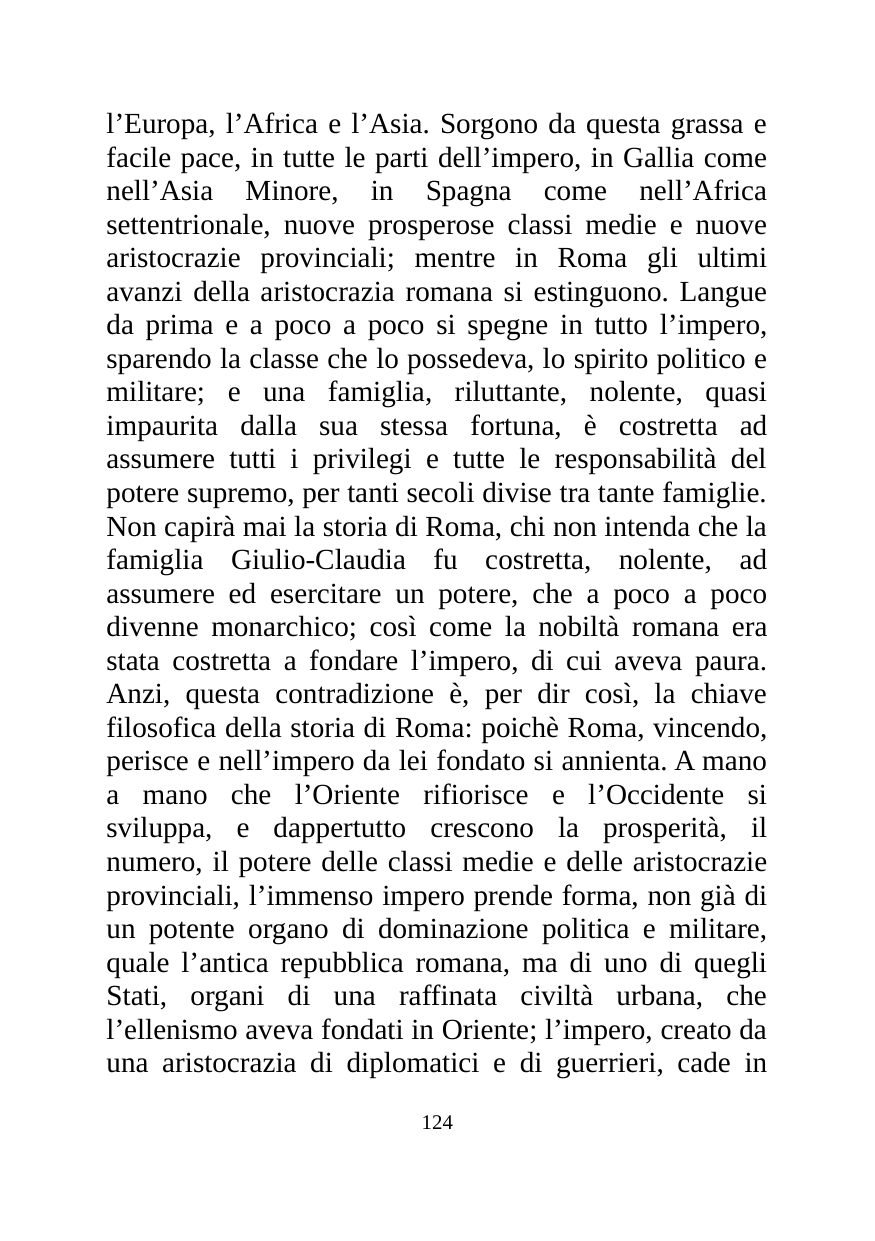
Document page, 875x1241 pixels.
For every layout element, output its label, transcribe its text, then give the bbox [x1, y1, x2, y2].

text l’Europa, l’Africa e l’Asia. Sorgono da questa grassa e facile pace, in tutte le parti dell’impero, in Gallia come nell’Asia Minore, in Spagna come nell’Africa settentrionale, nuove prosperose classi medie e nuove aristocrazie provinciali; mentre in Roma gli ultimi avanzi della aristocrazia romana si estinguono. Langue da prima e a poco a poco si spegne in tutto l’impero, sparendo la classe che lo possedeva, lo spirito politico e militare; e una famiglia, riluttante, nolente, quasi impaurita dalla sua stessa fortuna, è costretta ad assumere tutti i privilegi e tutte le responsabilità del potere supremo, per tanti secoli divise tra tante famiglie. Non capirà mai la storia di Roma, chi non intenda che la famiglia Giulio-Claudia fu costretta, nolente, ad assumere ed esercitare un potere, che a poco a poco divenne monarchico; così come la nobiltà romana era stata costretta a fondare l’impero, di cui aveva paura. Anzi, questa contradizione è, per dir così, la chiave filosofica della storia di Roma: poichè Roma, vincendo, perisce e nell’impero da lei fondato si annienta. A mano a mano che l’Oriente rifiorisce e l’Occidente si sviluppa, e dappertutto crescono la prosperità, il numero, il potere delle classi medie e delle aristocrazie provinciali, l’immenso impero prende forma, non già di un potente organo di dominazione politica e militare, quale l’antica repubblica romana, ma di uno di quegli Stati, organi di una raffinata civiltà urbana, che l’ellenismo aveva fondati in Oriente; l’impero, creato da una aristocrazia di diplomatici e di guerrieri, cade in [106, 106, 768, 1079]
